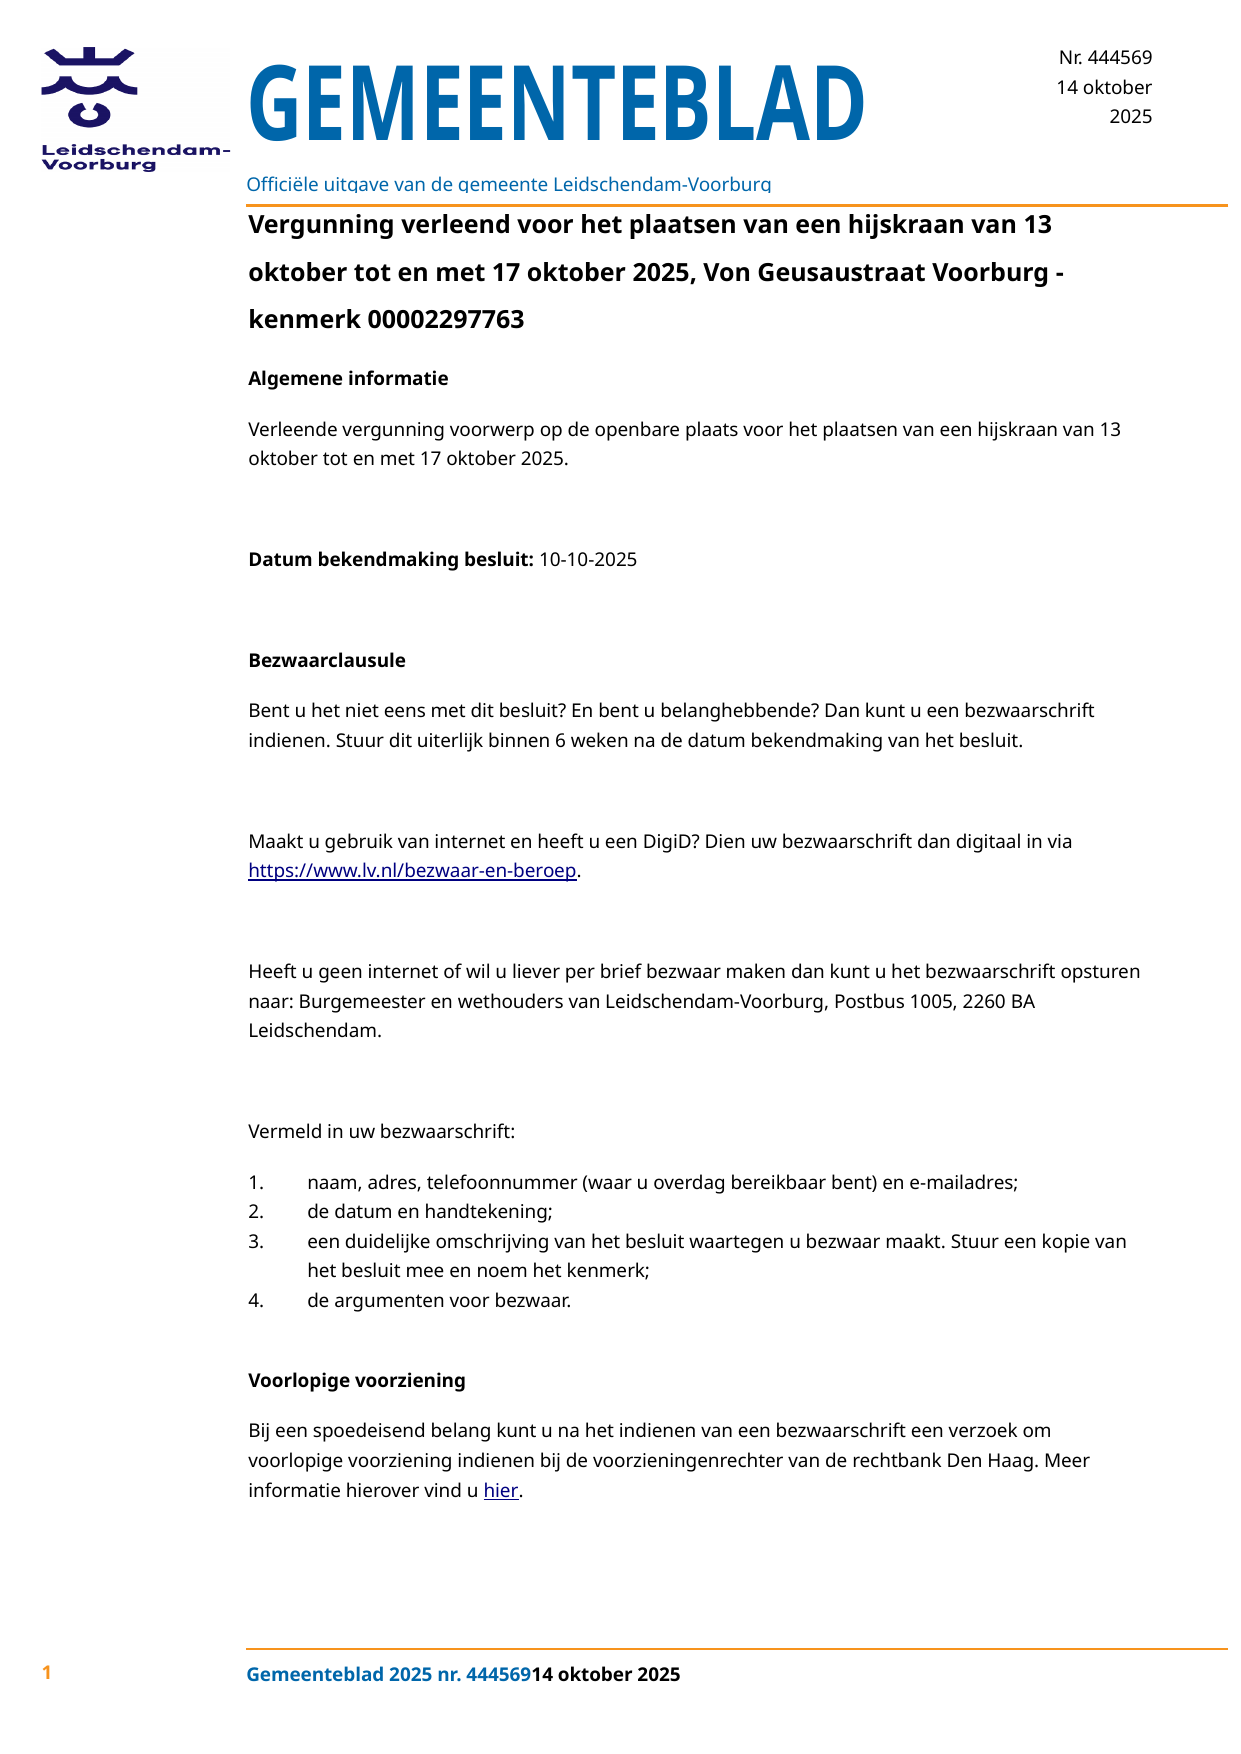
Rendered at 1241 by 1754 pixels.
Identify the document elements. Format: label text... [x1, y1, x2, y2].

text Algemene informatie [248, 366, 1152, 391]
list naam, adres, telefoonnummer (waar u overdag bereikbaar bent) en e-mailadres; [248, 1169, 1152, 1194]
picture [41, 47, 231, 172]
text Bezwaarclausule [248, 647, 1152, 673]
text Heeft u geen internet of wil u liever per brief bezwaar maken dan kunt u het bezwaarschrift opsturen naar: Burgemeester en wethouders van Leidschendam-Voorburg, Postbus 1005, 2260 BA Leidschendam. [248, 958, 1152, 1043]
text Verleende vergunning voorwerp op de openbare plaats voor het plaatsen van een hijskraan van 13 oktober tot en met 17 oktober 2025. [248, 416, 1152, 471]
text Voorlopige voorziening [248, 1367, 1152, 1393]
text Maakt u gebruik van internet en heeft u een DigiD? Dien uw bezwaarschrift dan digitaal in via https://www.lv.nl/bezwaar-en-beroep. [248, 828, 1152, 883]
text Vermeld in uw bezwaarschrift: [248, 1118, 1152, 1144]
list de argumenten voor bezwaar. [248, 1287, 1152, 1313]
text Bent u het niet eens met dit besluit? En bent u belanghebbende? Dan kunt u een bezwaarschrift indienen. Stuur dit uiterlijk binnen 6 weken na de datum bekendmaking van het besluit. [248, 698, 1152, 753]
list de datum en handtekening; [248, 1198, 1152, 1224]
text Datum bekendmaking besluit: 10-10-2025 [248, 546, 1152, 572]
text Vergunning verleend voor het plaatsen van een hijskraan van 13 oktober tot en met 17 oktober 2025, Von Geusaustraat Voorburg - kenmerk 00002297763 [248, 207, 1152, 336]
text Bij een spoedeisend belang kunt u na het indienen van een bezwaarschrift een verzoek om voorlopige voorziening indienen bij de voorzieningenrechter van de rechtbank Den Haag. Meer informatie hierover vind u hier. [248, 1418, 1152, 1502]
list een duidelijke omschrijving van het besluit waartegen u bezwaar maakt. Stuur een kopie van het besluit mee en noem het kenmerk; [248, 1228, 1152, 1283]
